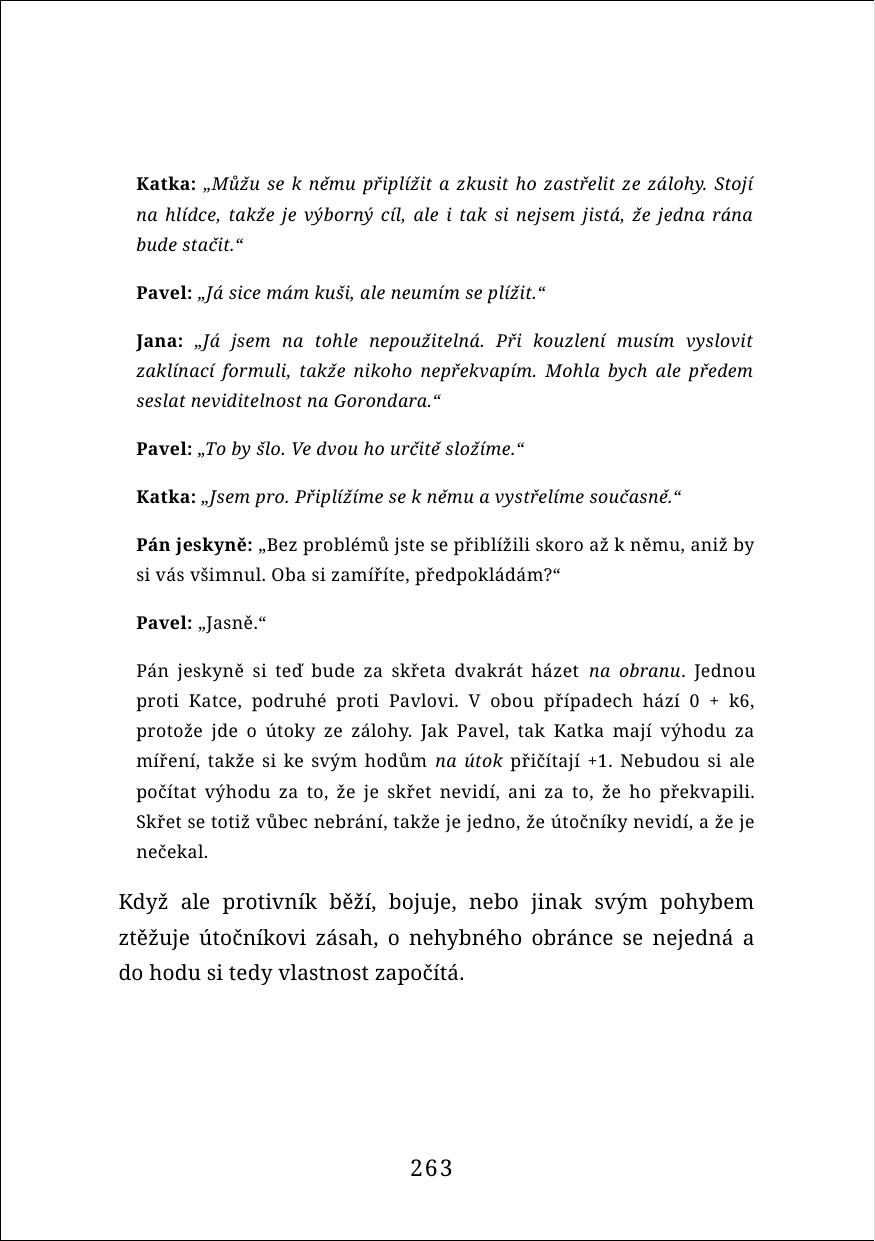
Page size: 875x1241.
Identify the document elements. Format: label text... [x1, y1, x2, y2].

text Jana: „Já jsem na tohle nepoužitelná. Při kouzlení musím vyslovit zaklínací formuli, takže nikoho nepřekvapím. Mohla bych ale předem seslat neviditelnost na Gorondara.“ [136, 328, 756, 413]
text Katka: „Můžu se k němu připlížit a zkusit ho zastřelit ze zálohy. Stojí na hlídce, takže je výborný cíl, ale i tak si nejsem jistá, že jedna rána bude stačit.“ [136, 172, 756, 256]
text Pavel: „To by šlo. Ve dvou ho určitě složíme.“ [136, 436, 756, 461]
text Pán jeskyně: „Bez problémů jste se přiblížili skoro až k němu, aniž by si vás všimnul. Oba si zamíříte, předpokládám?“ [136, 532, 756, 587]
text Když ale protivník běží, bojuje, nebo jinak svým pohybem ztěžuje útočníkovi zásah, o nehybného obránce se nejedná a do hodu si tedy vlastnost započítá. [118, 887, 756, 987]
text Pán jeskyně si teď bude za skřeta dvakrát házet na obranu. Jednou proti Katce, podruhé proti Pavlovi. V obou případech hází 0 + k6, protože jde o útoky ze zálohy. Jak Pavel, tak Katka mají výhodu za míření, takže si ke svým hodům na útok přičítají +1. Nebudou si ale počítat výhodu za to, že je skřet nevidí, ani za to, že ho překvapili. Skřet se totiž vůbec nebrání, takže je jedno, že útočníky nevidí, a že je nečekal. [136, 658, 756, 864]
text Pavel: „Já sice mám kuši, ale neumím se plížit.“ [136, 280, 756, 304]
text Pavel: „Jasně.“ [136, 610, 756, 634]
text Katka: „Jsem pro. Připlížíme se k němu a vystřelíme současně.“ [136, 484, 756, 508]
